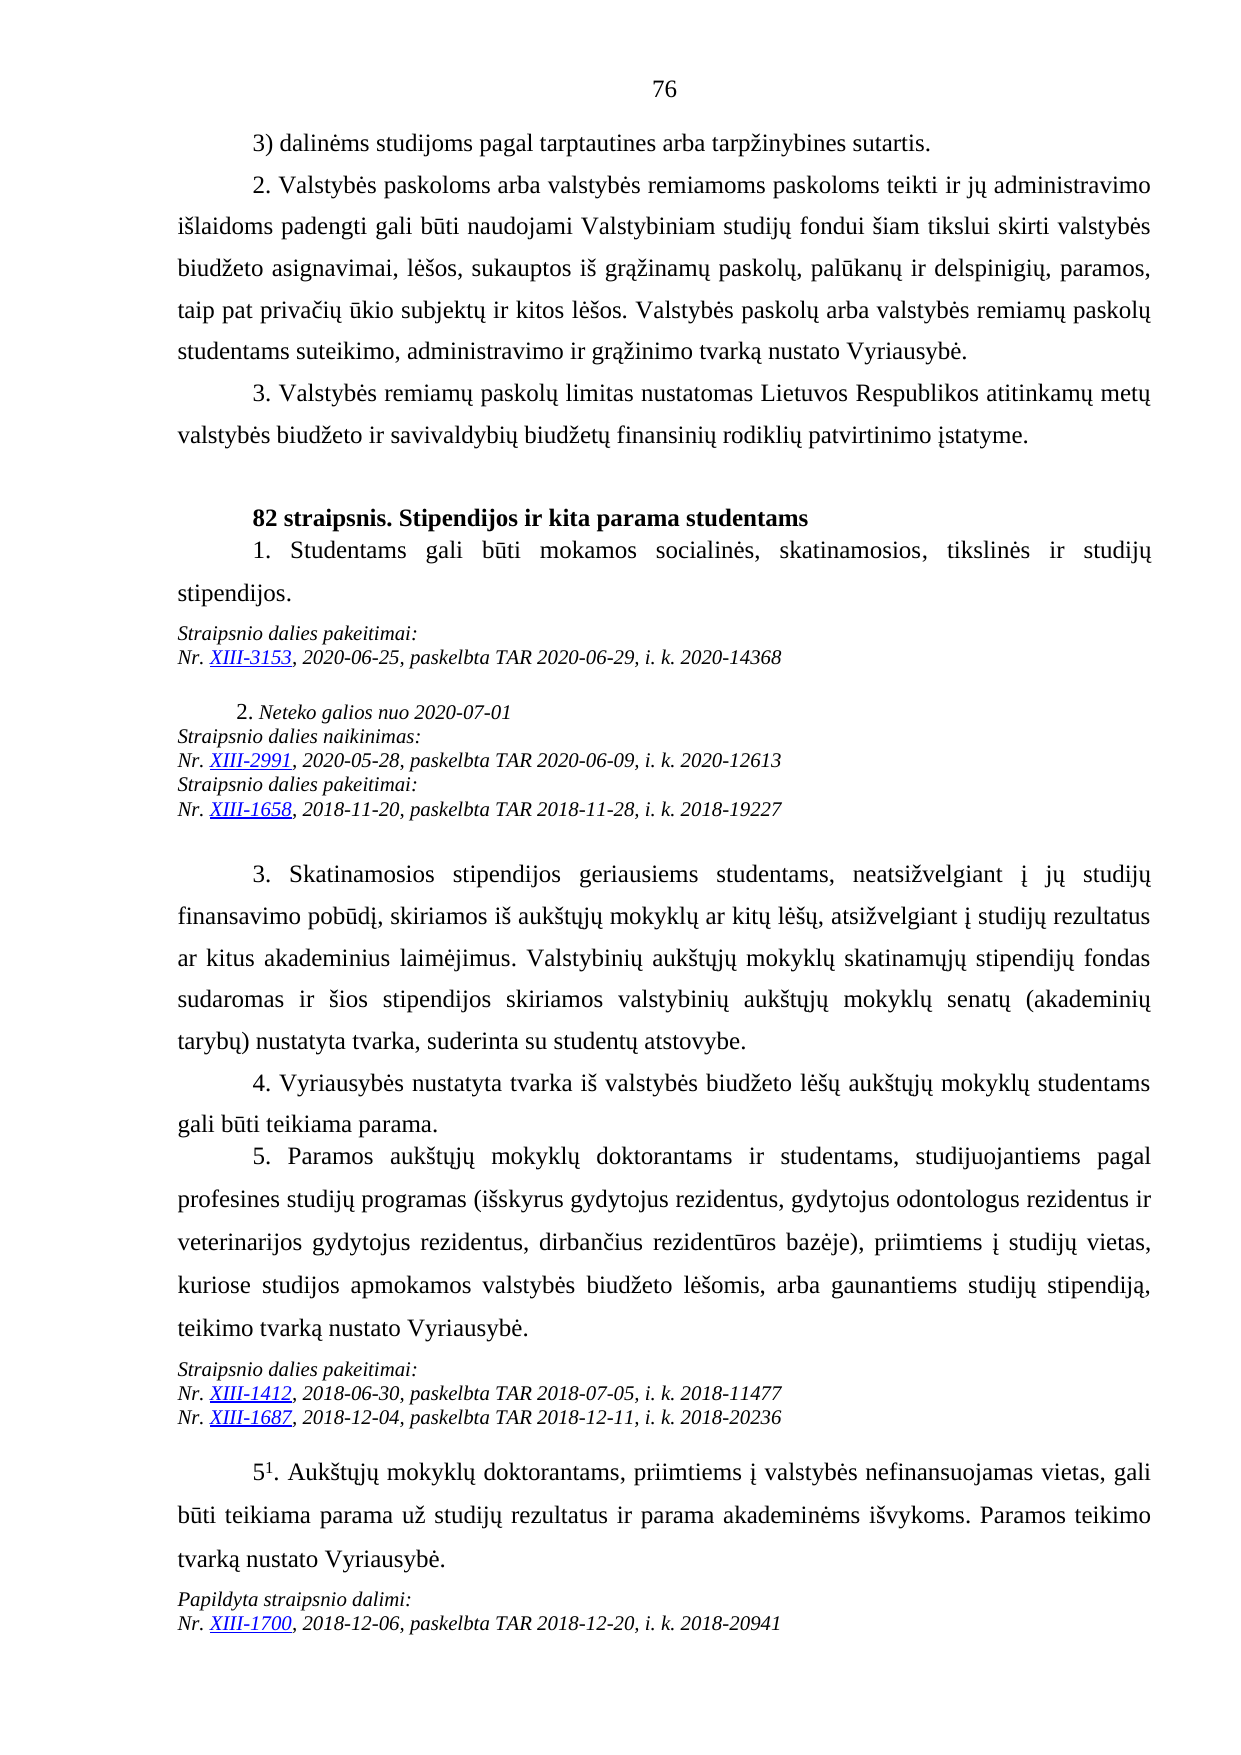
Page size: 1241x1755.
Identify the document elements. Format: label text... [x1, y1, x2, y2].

text Nr. XIII-2991, 2020-05-28, paskelbta TAR 2020-06-09, i. k. 2020-12613 [177, 748, 1152, 772]
text Nr. XIII-1412, 2018-06-30, paskelbta TAR 2018-07-05, i. k. 2018-11477 [177, 1381, 1152, 1405]
text Straipsnio dalies pakeitimai: [177, 621, 1152, 645]
text Straipsnio dalies pakeitimai: [177, 1357, 1152, 1381]
text 4. Vyriausybės nustatyta tvarka iš valstybės biudžeto lėšų aukštųjų mokyklų studentams gali būti teikiama parama. [177, 1058, 1152, 1141]
text 1. Studentams gali būti mokamos socialinės, skatinamosios, tikslinės ir studijų stipendijos. [177, 535, 1152, 607]
text Straipsnio dalies naikinimas: [177, 724, 1152, 748]
text 3. Valstybės remiamų paskolų limitas nustatomas Lietuvos Respublikos atitinkamų metų valstybės biudžeto ir savivaldybių biudžetų finansinių rodiklių patvirtinimo įstatyme. [177, 368, 1152, 451]
text Nr. XIII-1687, 2018-12-04, paskelbta TAR 2018-12-11, i. k. 2018-20236 [177, 1405, 1152, 1429]
text 3. Skatinamosios stipendijos geriausiems studentams, neatsižvelgiant į jų studijų finansavimo pobūdį, skiriamos iš aukštųjų mokyklų ar kitų lėšų, atsižvelgiant į studijų rezultatus ar kitus akademinius laimėjimus. Valstybinių aukštųjų mokyklų skatinamųjų stipendijų fondas sudaromas ir šios stipendijos skiriamos valstybinių aukštųjų mokyklų senatų (akademinių tarybų) nustatyta tvarka, suderinta su studentų atstovybe. [177, 849, 1152, 1058]
text 5. Paramos aukštųjų mokyklų doktorantams ir studentams, studijuojantiems pagal profesines studijų programas (išskyrus gydytojus rezidentus, gydytojus odontologus rezidentus ir veterinarijos gydytojus rezidentus, dirbančius rezidentūros bazėje), priimtiems į studijų vietas, kuriose studijos apmokamos valstybės biudžeto lėšomis, arba gaunantiems studijų stipendiją, teikimo tvarką nustato Vyriausybė. [177, 1141, 1152, 1342]
text 2. Neteko galios nuo 2020-07-01 [177, 698, 1152, 724]
text Nr. XIII-1700, 2018-12-06, paskelbta TAR 2018-12-20, i. k. 2018-20941 [177, 1611, 1152, 1635]
text Straipsnio dalies pakeitimai: [177, 772, 1152, 796]
text Papildyta straipsnio dalimi: [177, 1587, 1152, 1611]
text 51. Aukštųjų mokyklų doktorantams, priimtiems į valstybės nefinansuojamas vietas, gali būti teikiama parama už studijų rezultatus ir parama akademinėms išvykoms. Paramos teikimo tvarką nustato Vyriausybė. [177, 1457, 1152, 1572]
text 82 straipsnis. Stipendijos ir kita parama studentams [177, 493, 1152, 535]
text Nr. XIII-3153, 2020-06-25, paskelbta TAR 2020-06-29, i. k. 2020-14368 [177, 645, 1152, 669]
text Nr. XIII-1658, 2018-11-20, paskelbta TAR 2018-11-28, i. k. 2018-19227 [177, 796, 1152, 821]
text 2. Valstybės paskoloms arba valstybės remiamoms paskoloms teikti ir jų administravimo išlaidoms padengti gali būti naudojami Valstybiniam studijų fondui šiam tikslui skirti valstybės biudžeto asignavimai, lėšos, sukauptos iš grąžinamų paskolų, palūkanų ir delspinigių, paramos, taip pat privačių ūkio subjektų ir kitos lėšos. Valstybės paskolų arba valstybės remiamų paskolų studentams suteikimo, administravimo ir grąžinimo tvarką nustato Vyriausybė. [177, 160, 1152, 368]
text 3) dalinėms studijoms pagal tarptautines arba tarpžinybines sutartis. [177, 118, 1152, 160]
